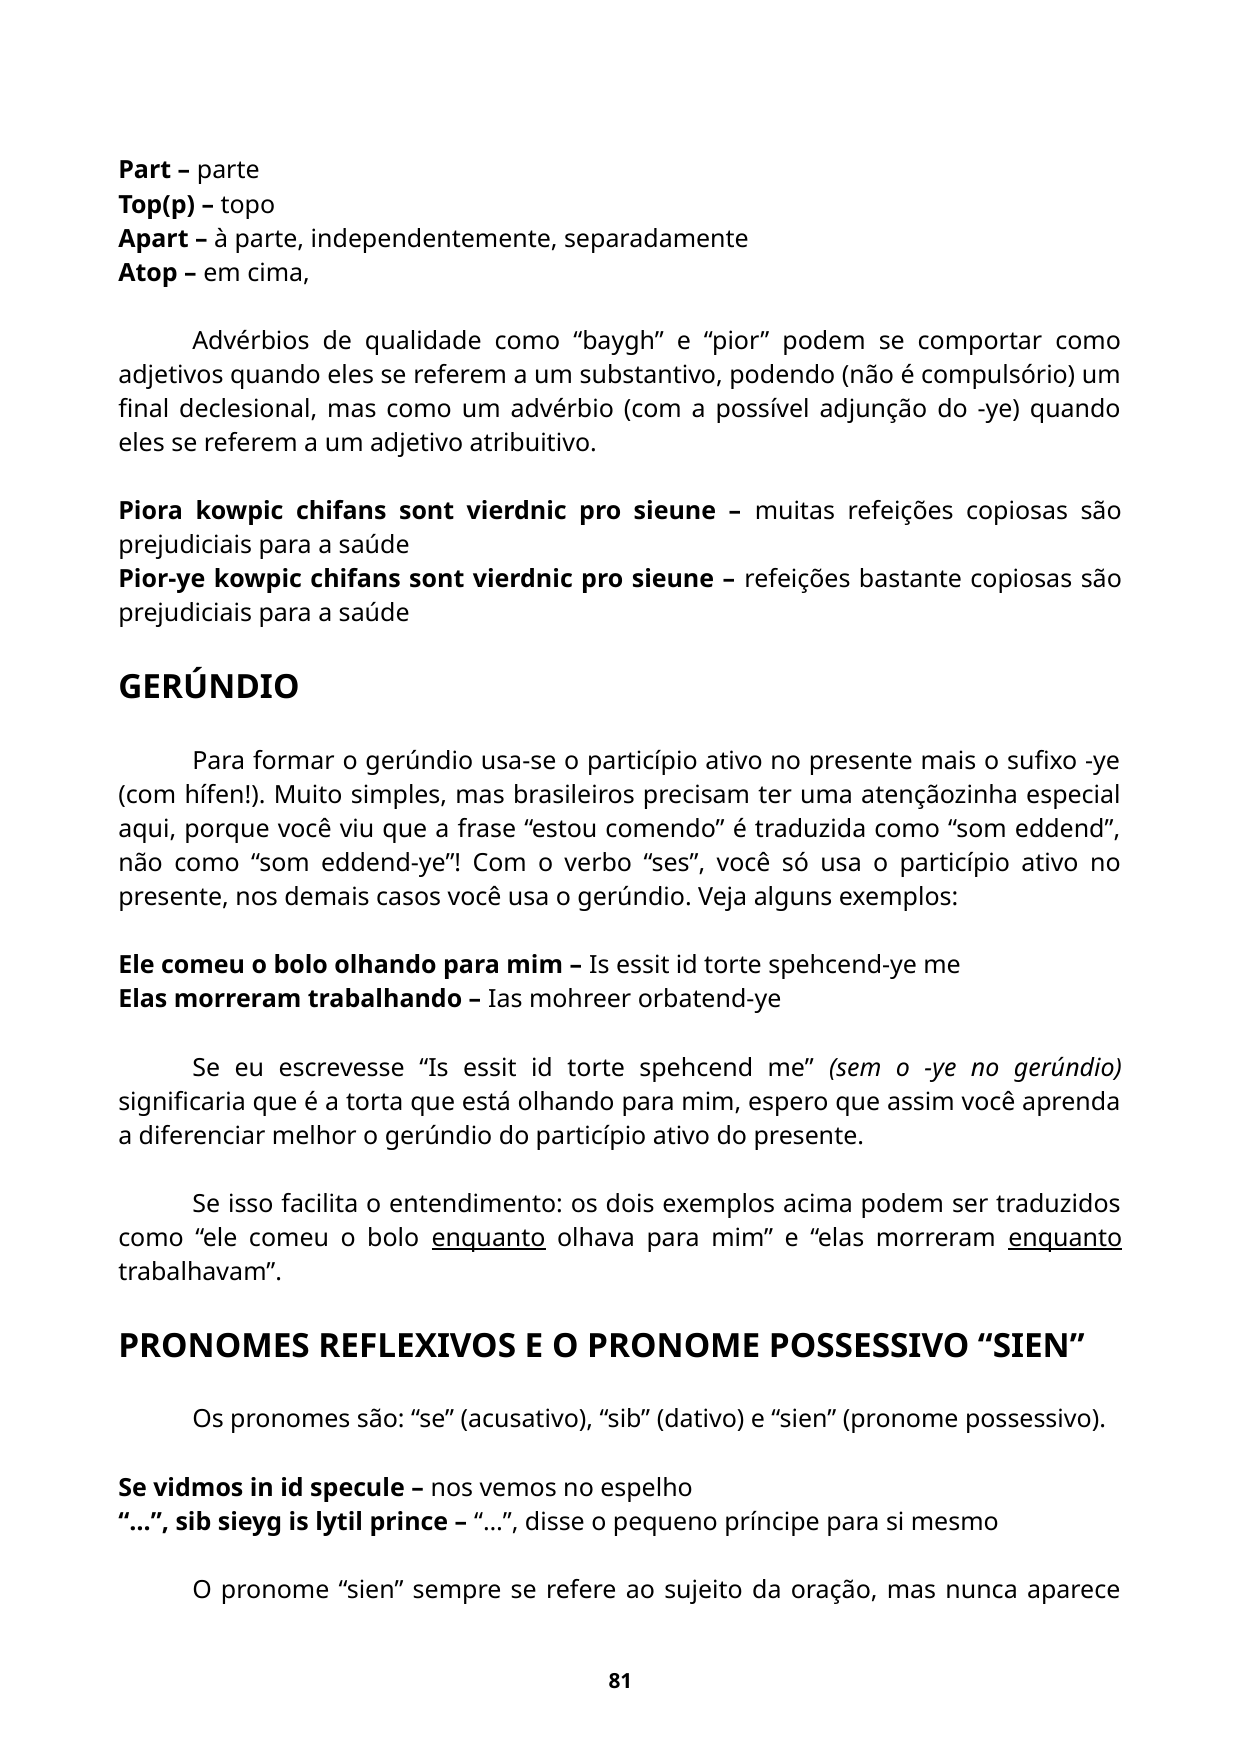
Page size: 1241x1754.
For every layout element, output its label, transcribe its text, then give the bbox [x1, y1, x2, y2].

subtitle PRONOMES REFLEXIVOS E O PRONOME POSSESSIVO “SIEN” [118, 1322, 1122, 1367]
text Part – parte [118, 152, 1122, 186]
text Top(p) – topo [118, 186, 1122, 220]
text Para formar o gerúndio usa-se o particípio ativo no presente mais o sufixo -ye (com hífen!). Muito simples, mas brasileiros precisam ter uma atençãozinha especial aqui, porque você viu que a frase “estou comendo” é traduzida como “som eddend”, não como “som eddend-ye”! Com o verbo “ses”, você só usa o particípio ativo no presente, nos demais casos você usa o gerúndio. Veja alguns exemplos: [118, 743, 1122, 913]
text Ele comeu o bolo olhando para mim – Is essit id torte spehcend-ye me [118, 947, 1122, 981]
text Apart – à parte, independentemente, separadamente [118, 220, 1122, 254]
text Pior-ye kowpic chifans sont vierdnic pro sieune – refeições bastante copiosas são prejudiciais para a saúde [118, 561, 1122, 629]
text Elas morreram trabalhando – Ias mohreer orbatend-ye [118, 981, 1122, 1015]
text Se vidmos in id specule – nos vemos no espelho [118, 1469, 1122, 1503]
text O pronome “sien” sempre se refere ao sujeito da oração, mas nunca aparece [118, 1571, 1122, 1606]
text “…”, sib sieyg is lytil prince – “…”, disse o pequeno príncipe para si mesmo [118, 1503, 1122, 1537]
subtitle GERÚNDIO [118, 663, 1122, 708]
text Se isso facilita o entendimento: os dois exemplos acima podem ser traduzidos como “ele comeu o bolo enquanto olhava para mim” e “elas morreram enquanto trabalhavam”. [118, 1185, 1122, 1288]
text Advérbios de qualidade como “baygh” e “pior” podem se comportar como adjetivos quando eles se referem a um substantivo, podendo (não é compulsório) um final declesional, mas como um advérbio (com a possível adjunção do -ye) quando eles se referem a um adjetivo atribuitivo. [118, 322, 1122, 459]
text Se eu escrevesse “Is essit id torte spehcend me” (sem o -ye no gerúndio) significaria que é a torta que está olhando para mim, espero que assim você aprenda a diferenciar melhor o gerúndio do particípio ativo do presente. [118, 1049, 1122, 1151]
text Os pronomes são: “se” (acusativo), “sib” (dativo) e “sien” (pronome possessivo). [118, 1401, 1122, 1435]
text Atop – em cima, [118, 254, 1122, 288]
text Piora kowpic chifans sont vierdnic pro sieune – muitas refeições copiosas são prejudiciais para a saúde [118, 493, 1122, 561]
